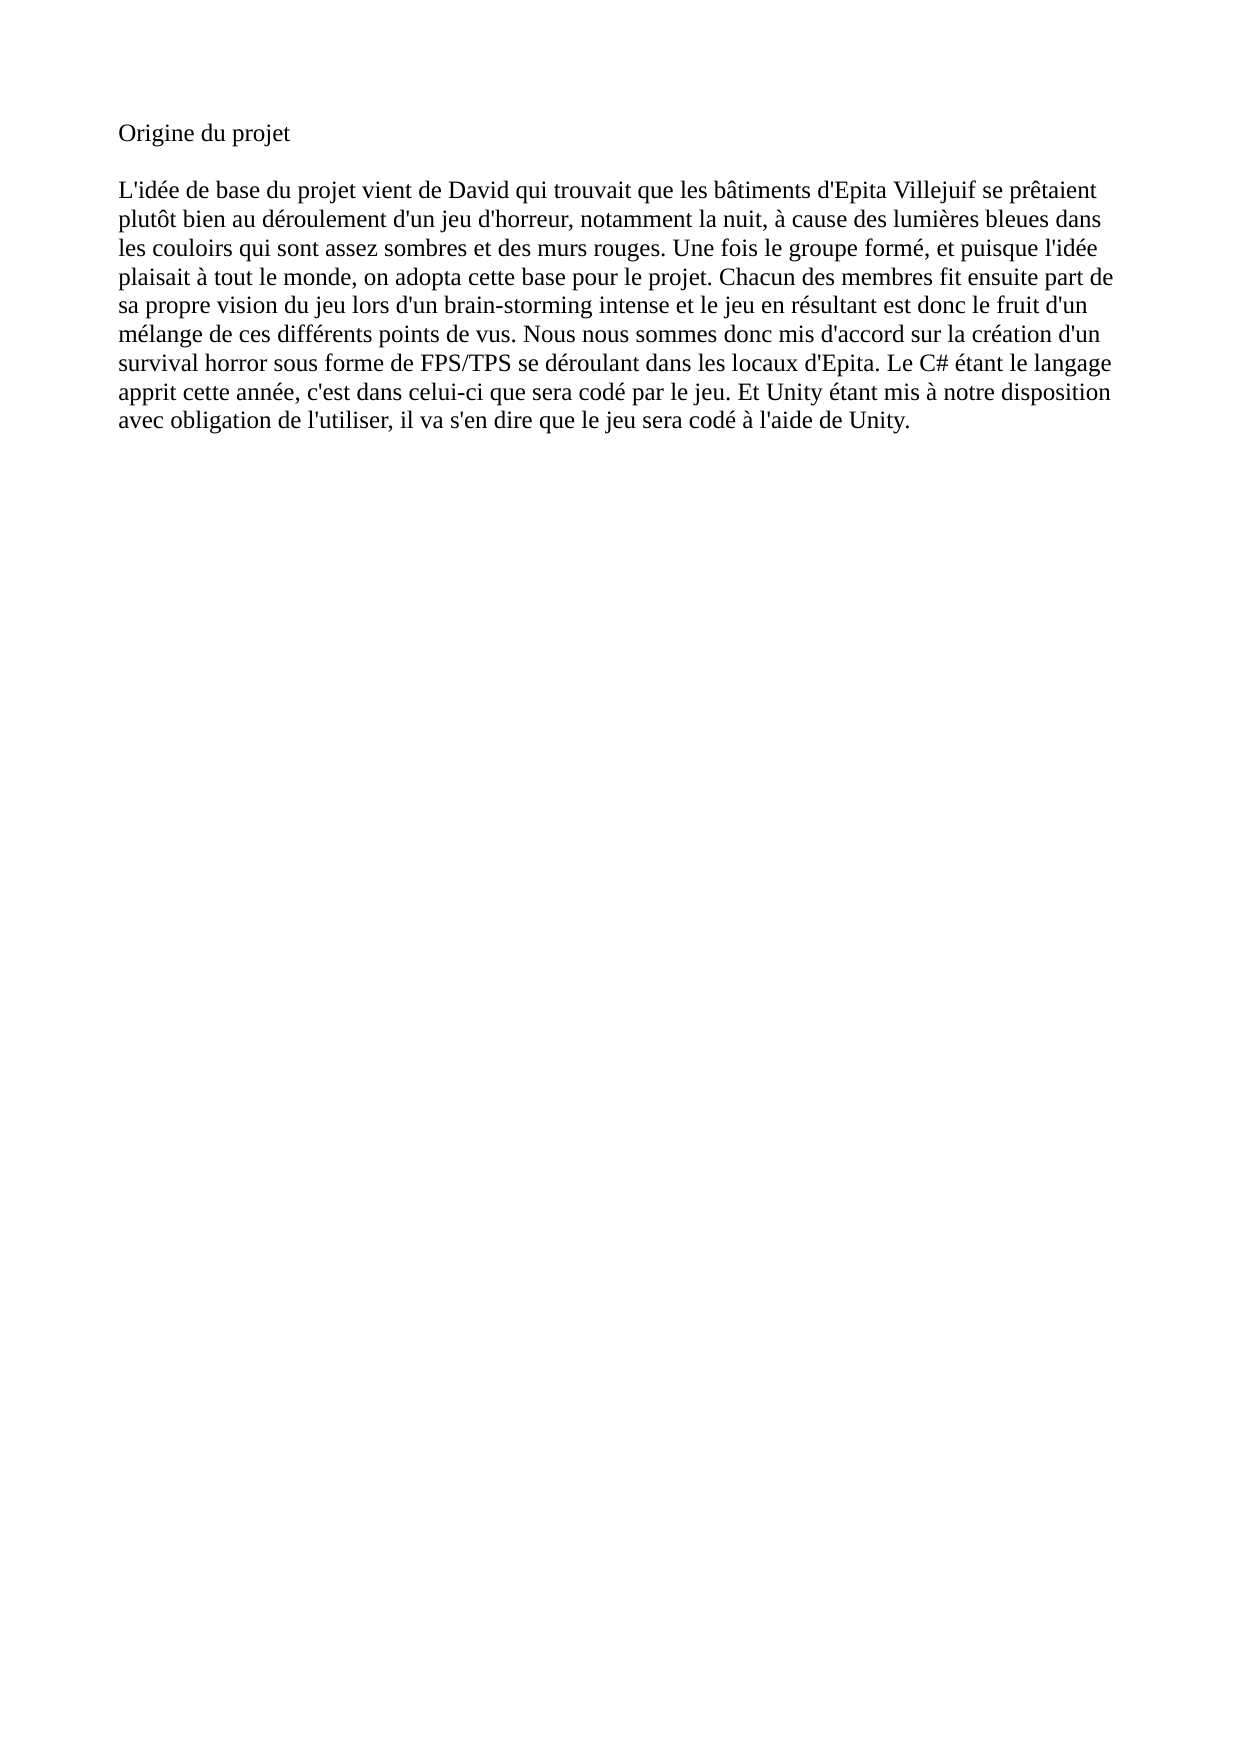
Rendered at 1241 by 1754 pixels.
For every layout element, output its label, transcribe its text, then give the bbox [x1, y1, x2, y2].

text L'idée de base du projet vient de David qui trouvait que les bâtiments d'Epita Villejuif se prêtaient plutôt bien au déroulement d'un jeu d'horreur, notamment la nuit, à cause des lumières bleues dans les couloirs qui sont assez sombres et des murs rouges. Une fois le groupe formé, et puisque l'idée plaisait à tout le monde, on adopta cette base pour le projet. Chacun des membres fit ensuite part de sa propre vision du jeu lors d'un brain-storming intense et le jeu en résultant est donc le fruit d'un mélange de ces différents points de vus. Nous nous sommes donc mis d'accord sur la création d'un survival horror sous forme de FPS/TPS se déroulant dans les locaux d'Epita. Le C# étant le langage apprit cette année, c'est dans celui-ci que sera codé par le jeu. Et Unity étant mis à notre disposition avec obligation de l'utiliser, il va s'en dire que le jeu sera codé à l'aide de Unity. [118, 176, 1122, 434]
text Origine du projet [118, 118, 1122, 147]
